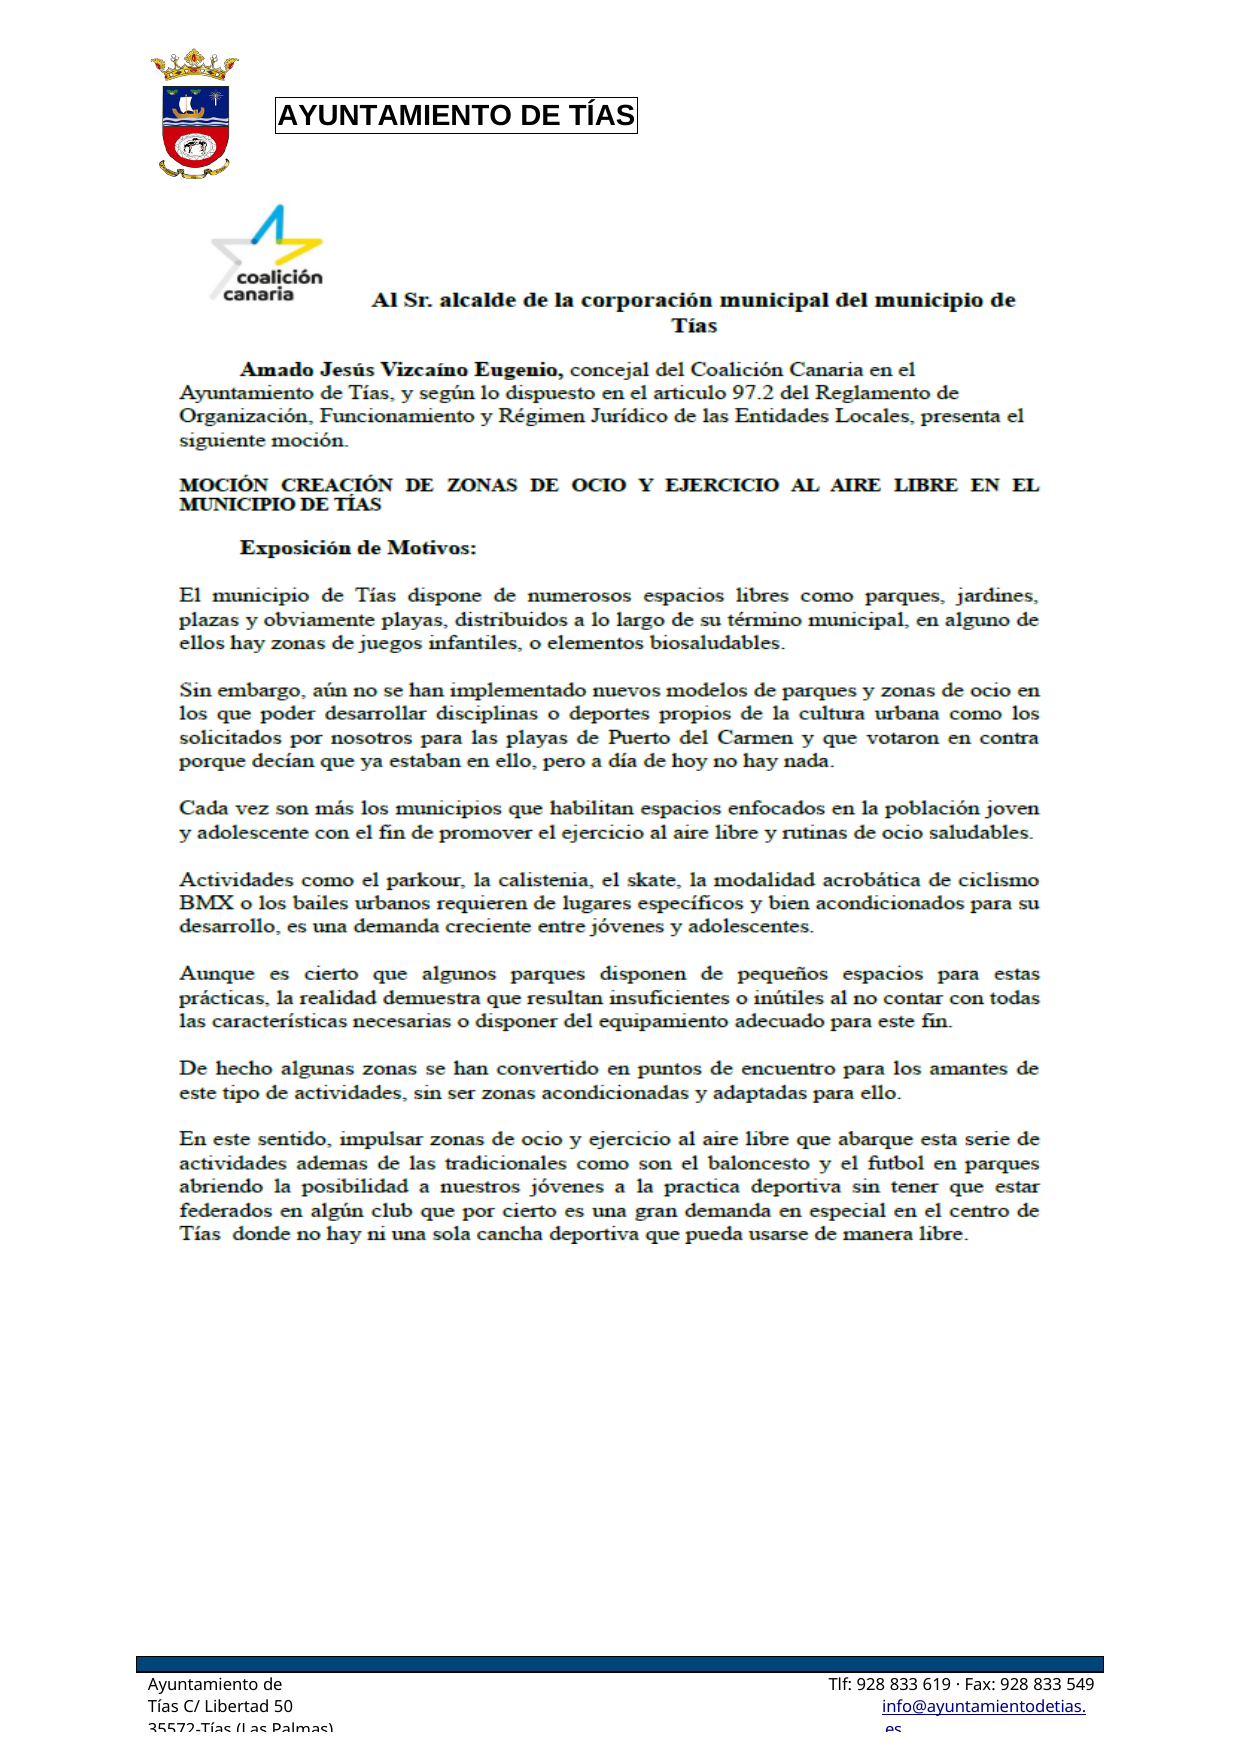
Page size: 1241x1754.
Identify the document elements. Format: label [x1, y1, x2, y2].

picture [178, 198, 1042, 1244]
picture [150, 48, 241, 179]
